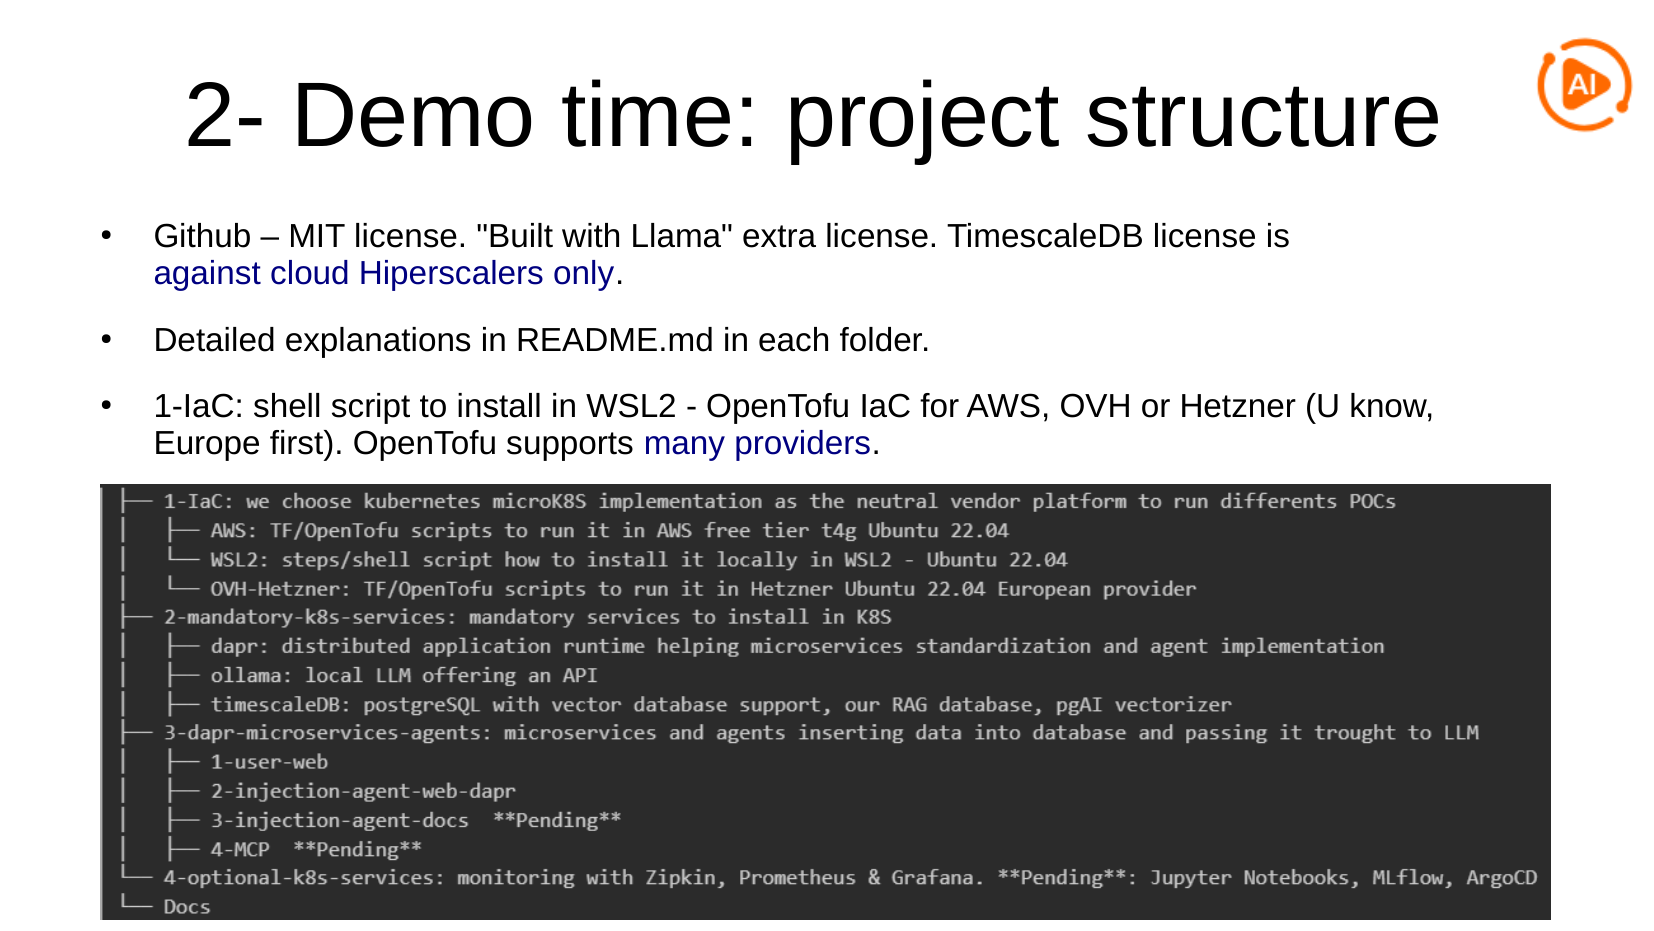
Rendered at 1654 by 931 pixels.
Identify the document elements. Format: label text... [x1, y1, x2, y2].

title 2- Demo time: project structure [82, 37, 1571, 193]
list Github – MIT license. "Built with Llama" extra license. TimescaleDB license is against cloud Hiperscalers only. Detailed explanations in README.md in each folder. 1-IaC: shell script to install in WSL2 - OpenTofu IaC for AWS, OVH or Hetzner (U know, Europe first). OpenTofu supports many providers. [82, 217, 1506, 758]
picture [1535, 27, 1641, 148]
picture [100, 484, 1551, 920]
